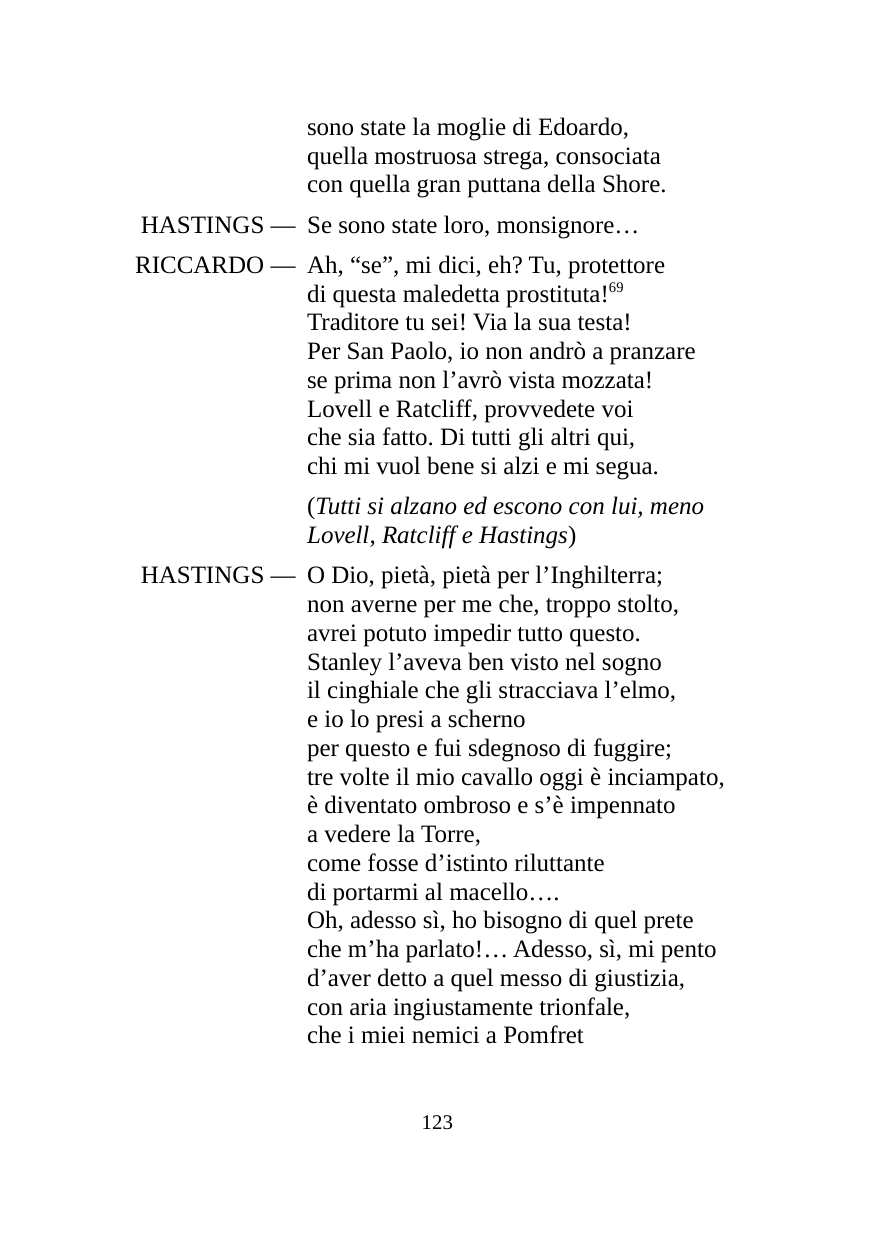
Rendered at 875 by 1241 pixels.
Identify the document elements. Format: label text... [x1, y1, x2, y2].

table_cell (Tutti si alzano ed escono con lui, meno Lovell, Ratcliff e Hastings) [301, 486, 768, 554]
table_cell [106, 106, 301, 204]
table_cell O Dio, pietà, pietà per l’Inghilterra; non averne per me che, troppo stolto, avrei potuto impedir tutto questo. Stanley l’aveva ben visto nel sogno il cinghiale che gli stracciava l’elmo, e io lo presi a scherno per questo e fui sdegnoso di fuggire; tre volte il mio cavallo oggi è inciampato, è diventato ombroso e s’è impennato a vedere la Torre, come fosse d’istinto riluttante di portarmi al macello…. Oh, adesso sì, ho bisogno di quel prete che m’ha parlato!… Adesso, sì, mi pento d’aver detto a quel messo di giustizia, con aria ingiustamente trionfale, che i miei nemici a Pomfret [301, 555, 768, 1055]
table_cell HASTINGS — [106, 555, 301, 1055]
table_cell HASTINGS — [106, 204, 301, 244]
table_cell sono state la moglie di Edoardo, quella mostruosa strega, consociata con quella gran puttana della Shore. [301, 106, 768, 204]
table_cell RICCARDO — [106, 244, 301, 486]
table_cell Ah, “se”, mi dici, eh? Tu, protettore di questa maledetta prostituta! Traditore tu sei! Via la sua testa! Per San Paolo, io non andrò a pranzare se prima non l’avrò vista mozzata! Lovell e Ratcliff, provvedete voi che sia fatto. Di tutti gli altri qui, chi mi vuol bene si alzi e mi segua. [301, 244, 768, 486]
table_cell Se sono state loro, monsignore… [301, 204, 768, 244]
table_cell [106, 486, 301, 554]
